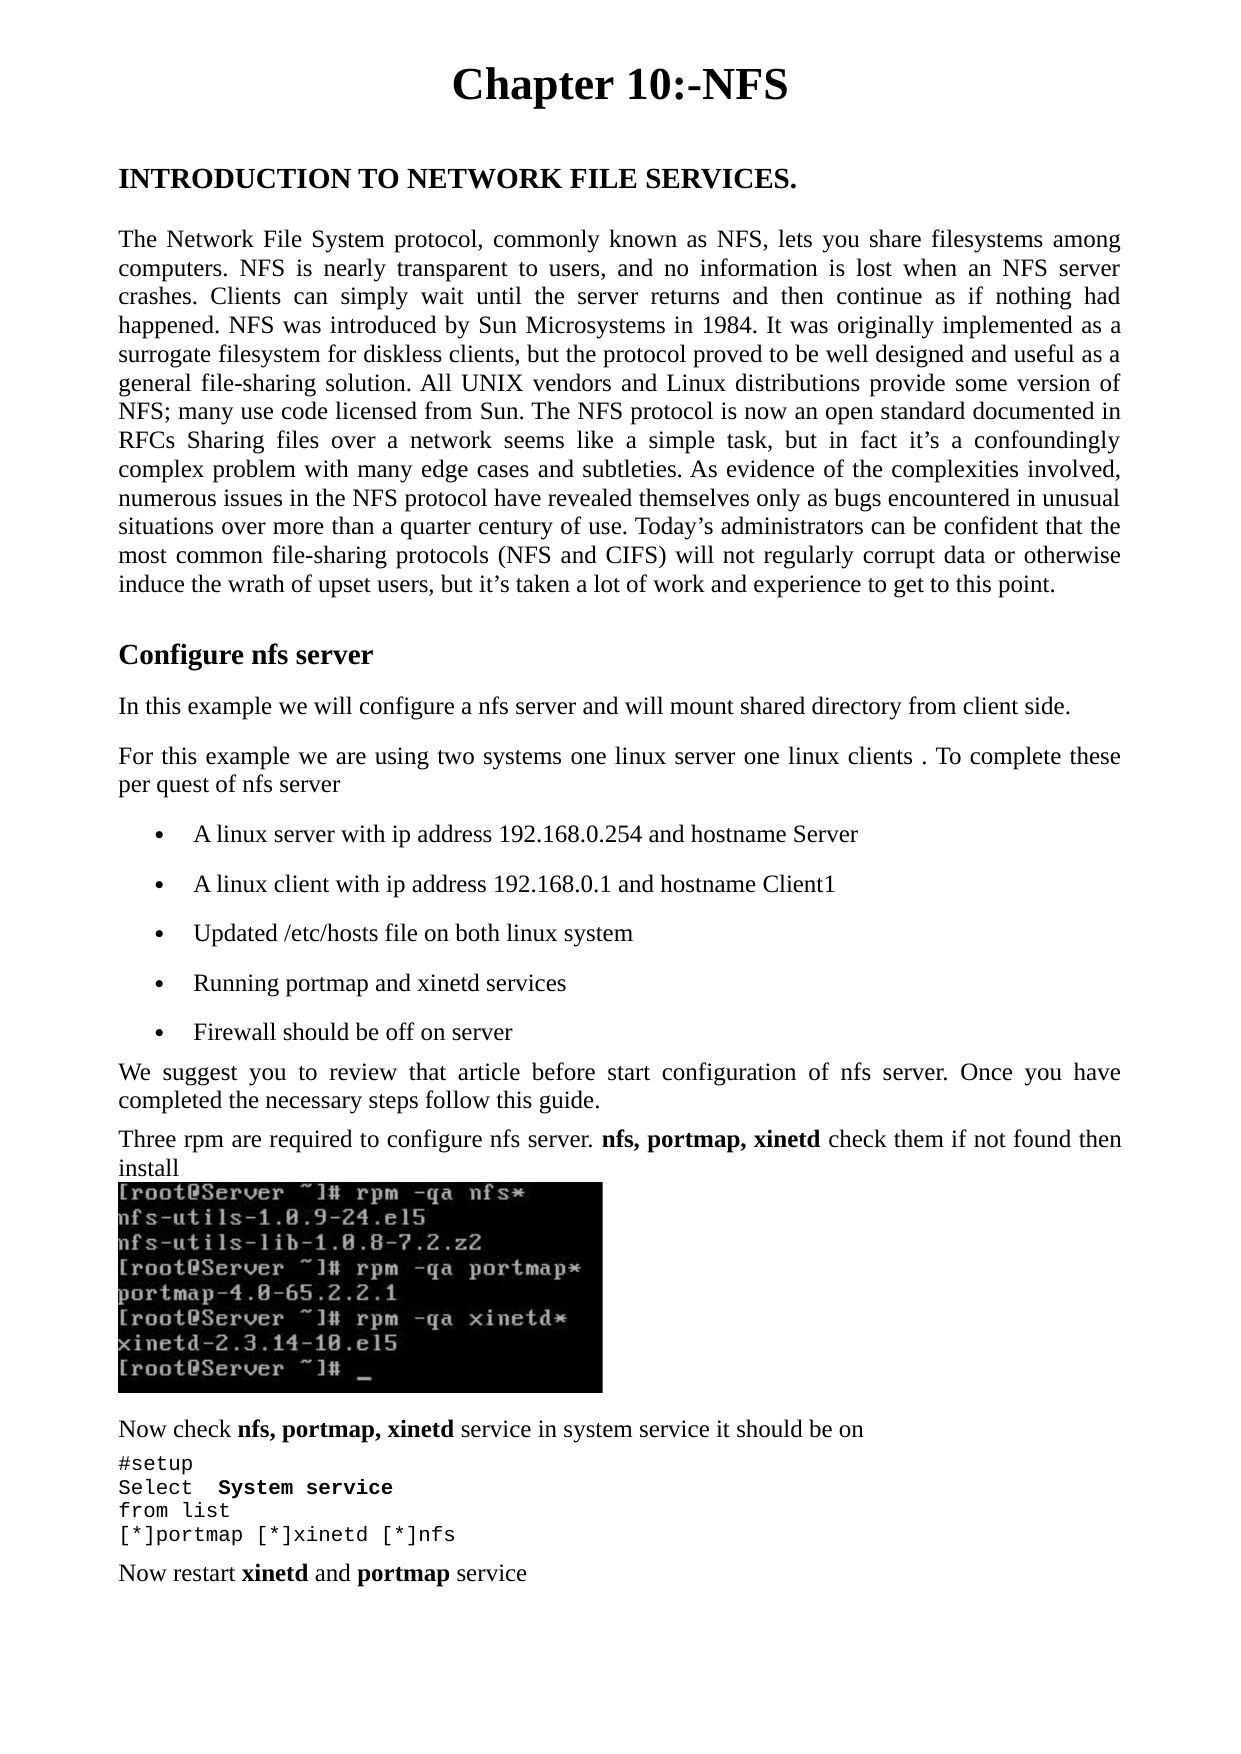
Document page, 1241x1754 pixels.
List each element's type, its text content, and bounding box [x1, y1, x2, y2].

text The Network File System protocol, commonly known as NFS, lets you share filesystems among computers. NFS is nearly transparent to users, and no information is lost when an NFS server crashes. Clients can simply wait until the server returns and then continue as if nothing had happened. NFS was introduced by Sun Microsystems in 1984. It was originally implemented as a surrogate filesystem for diskless clients, but the protocol proved to be well designed and useful as a general file-sharing solution. All UNIX vendors and Linux distributions provide some version of NFS; many use code licensed from Sun. The NFS protocol is now an open standard documented in RFCs Sharing files over a network seems like a simple task, but in fact it’s a confoundingly complex problem with many edge cases and subtleties. As evidence of the complexities involved, numerous issues in the NFS protocol have revealed themselves only as bugs encountered in unusual situations over more than a quarter century of use. Today’s administrators can be confident that the most common file-sharing protocols (NFS and CIFS) will not regularly corrupt data or otherwise induce the wrath of upset users, but it’s taken a lot of work and experience to get to this point. [118, 224, 1122, 598]
list Firewall should be off on server [156, 1017, 1122, 1046]
text Now check nfs, portmap, xinetd service in system service it should be on [118, 1414, 1122, 1443]
text Three rpm are required to configure nfs server. nfs, portmap, xinetd check them if not found then install [118, 1124, 1122, 1393]
text [*]portmap [*]xinetd [*]nfs [118, 1524, 1122, 1548]
list A linux server with ip address 192.168.0.254 and hostname Server [156, 819, 1122, 848]
text Now restart xinetd and portmap service [118, 1558, 1122, 1587]
text In this example we will configure a nfs server and will mount shared directory from client side. [118, 691, 1122, 720]
text Configure nfs server [118, 637, 1122, 670]
text INTRODUCTION TO NETWORK FILE SERVICES. [118, 162, 1122, 195]
list A linux client with ip address 192.168.0.1 and hostname Client1 [156, 869, 1122, 897]
list Updated /etc/hosts file on both linux system [156, 918, 1122, 947]
list Running portmap and xinetd services [156, 968, 1122, 997]
text #setup [118, 1453, 1122, 1477]
text For this example we are using two systems one linux server one linux clients . To complete these per quest of nfs server [118, 741, 1122, 798]
text from list [118, 1500, 1122, 1524]
text We suggest you to review that article before start configuration of nfs server. Once you have completed the necessary steps follow this guide. [118, 1057, 1122, 1114]
text Select System service [118, 1477, 1122, 1500]
text Chapter 10:-NFS [118, 56, 1122, 109]
